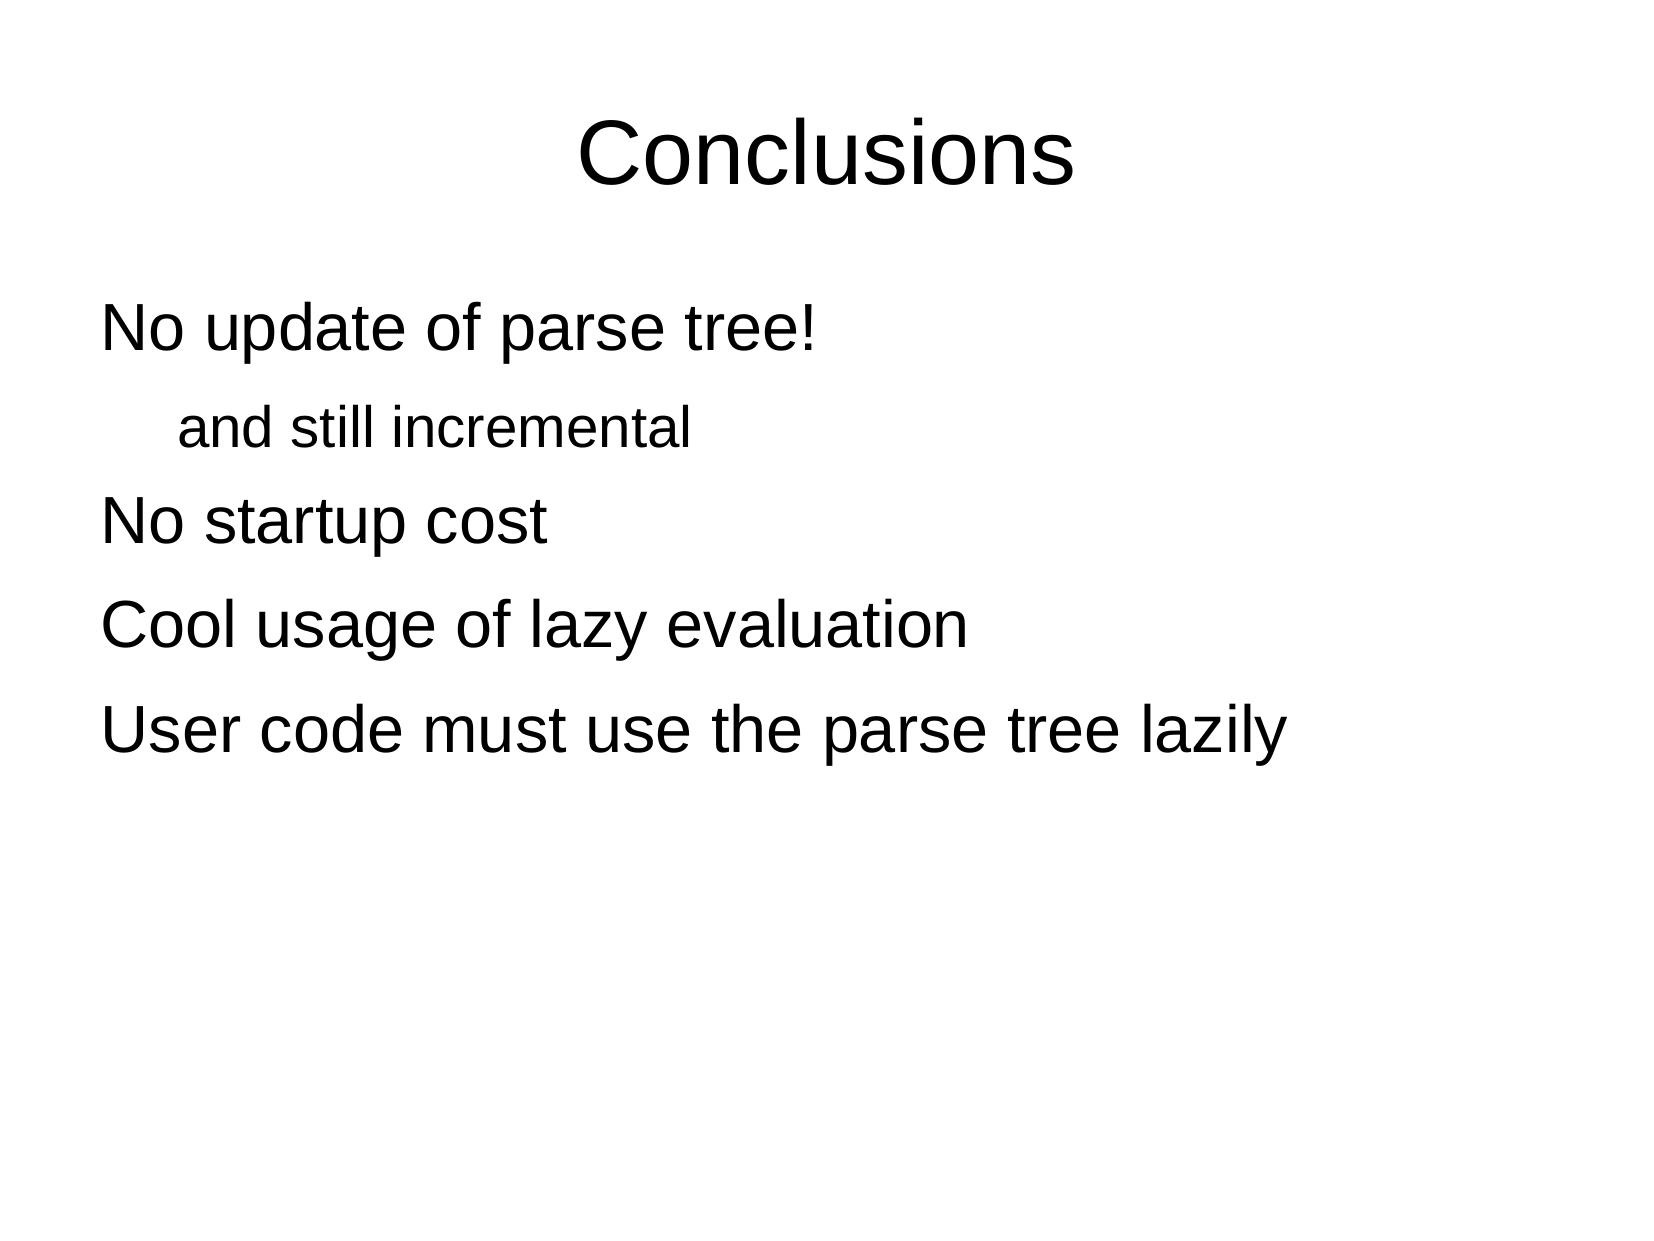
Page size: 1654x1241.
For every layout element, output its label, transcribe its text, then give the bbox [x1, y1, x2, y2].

list No update of parse tree! and still incremental No startup cost Cool usage of lazy evaluation User code must use the parse tree lazily [82, 290, 1571, 1094]
title Conclusions [82, 49, 1571, 257]
